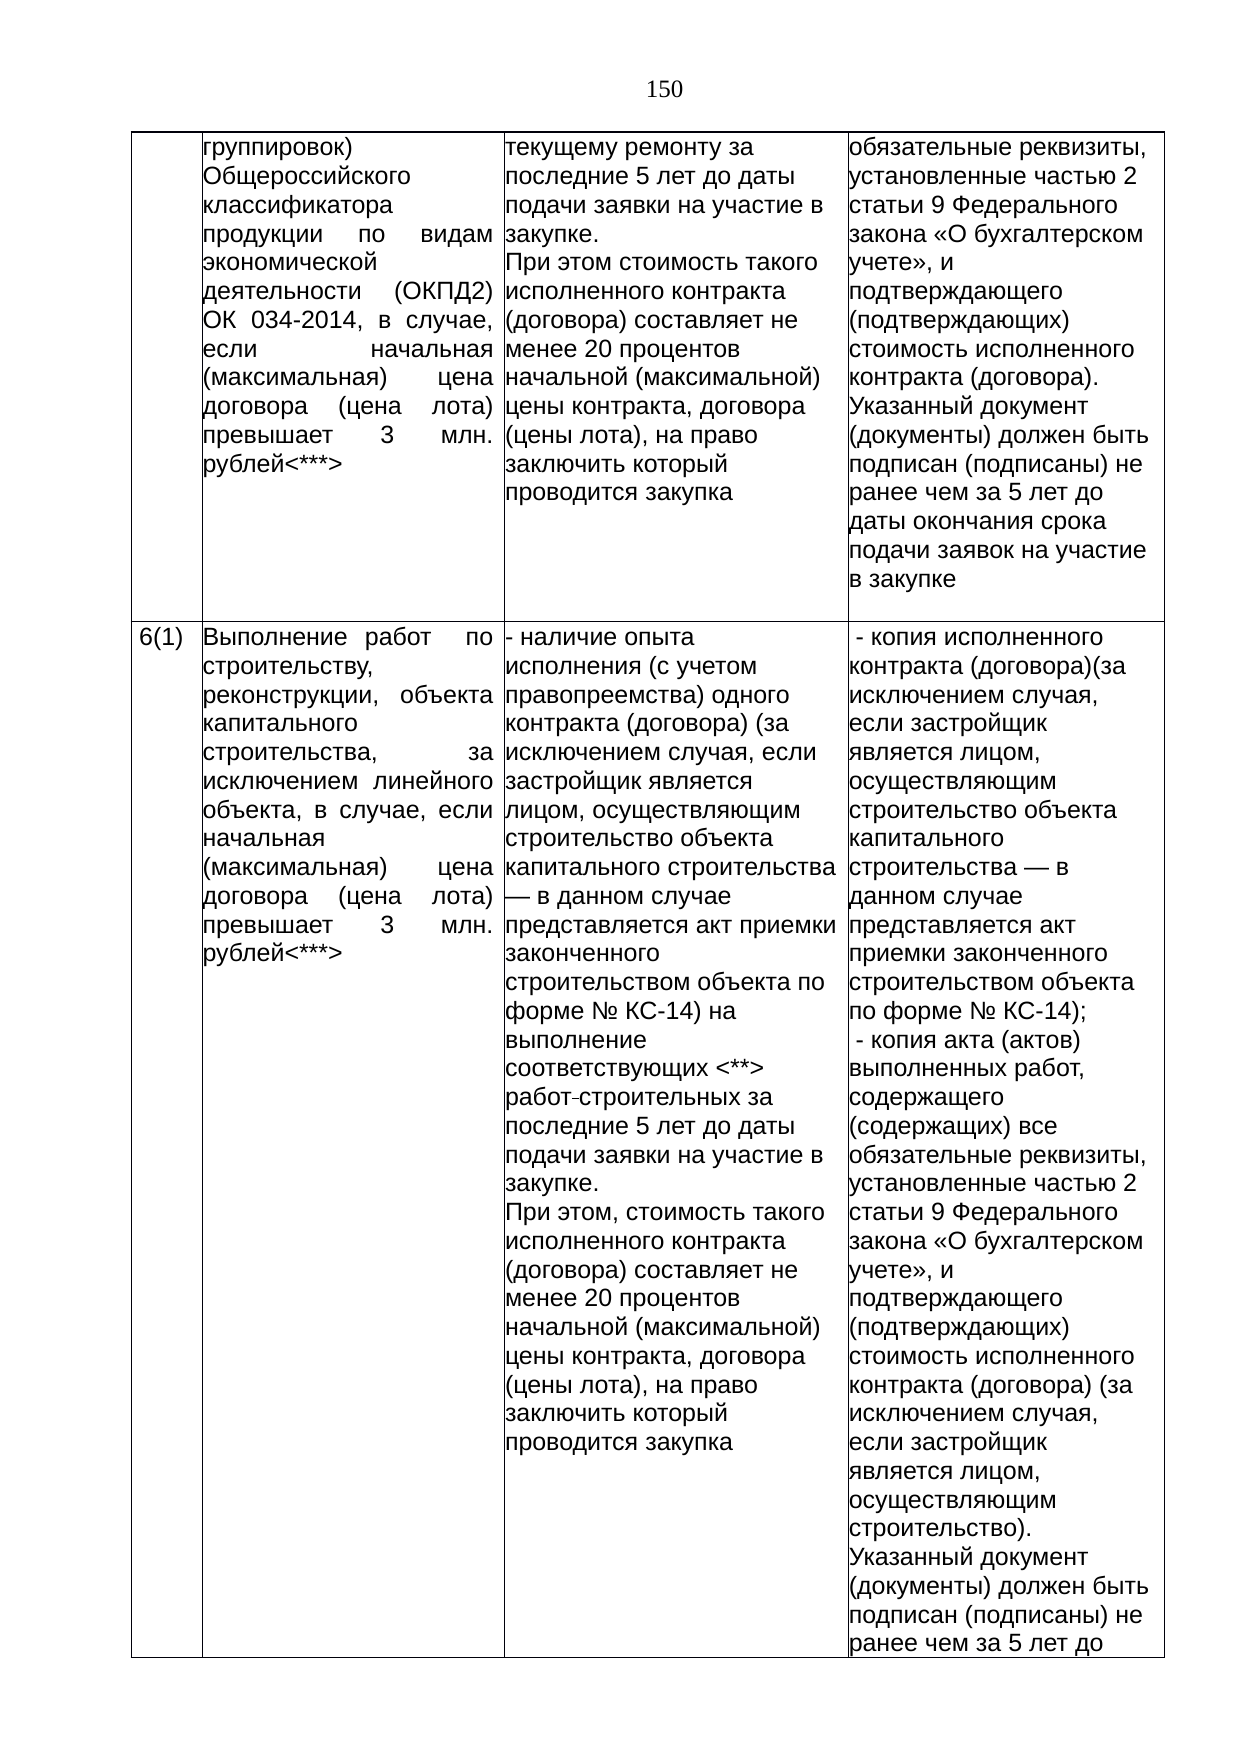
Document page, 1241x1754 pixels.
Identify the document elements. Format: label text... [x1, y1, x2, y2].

table_cell - наличие опыта исполнения (с учетом правопреемства) одного контракта (договора) (за исключением случая, если застройщик является лицом, осуществляющим строительство объекта капитального строительства — в данном случае представляется акт приемки законченного строительством объекта по форме № КС-14) на выполнение соответствующих <**> работ строительных за последние 5 лет до даты подачи заявки на участие в закупке. При этом, стоимость такого исполненного контракта (договора) составляет не менее 20 процентов начальной (максимальной) цены контракта, договора (цены лота), на право заключить который проводится закупка [505, 622, 848, 1657]
table_cell обязательные реквизиты, установленные частью 2 статьи 9 Федерального закона «О бухгалтерском учете», и подтверждающего (подтверждающих) стоимость исполненного контракта (договора). Указанный документ (документы) должен быть подписан (подписаны) не ранее чем за 5 лет до даты окончания срока подачи заявок на участие в закупке [849, 133, 1164, 621]
table_cell текущему ремонту за последние 5 лет до даты подачи заявки на участие в закупке. При этом стоимость такого исполненного контракта (договора) составляет не менее 20 процентов начальной (максимальной) цены контракта, договора (цены лота), на право заключить который проводится закупка [505, 133, 848, 621]
table_cell [132, 133, 202, 621]
table_cell группировок) Общероссийского классификатора продукции по видам экономической деятельности (ОКПД2) ОК 034-2014, в случае, если начальная (максимальная) цена договора (цена лота) превышает 3 млн. рублей<***> [203, 133, 504, 621]
table_cell - копия исполненного контракта (договора)(за исключением случая, если застройщик является лицом, осуществляющим строительство объекта капитального строительства — в данном случае представляется акт приемки законченного строительством объекта по форме № КС-14); - копия акта (актов) выполненных работ, содержащего (содержащих) все обязательные реквизиты, установленные частью 2 статьи 9 Федерального закона «О бухгалтерском учете», и подтверждающего (подтверждающих) стоимость исполненного контракта (договора) (за исключением случая, если застройщик является лицом, осуществляющим строительство). Указанный документ (документы) должен быть подписан (подписаны) не ранее чем за 5 лет до [849, 622, 1164, 1657]
table_cell 6(1) [132, 622, 202, 1657]
table_cell Выполнение работ по строительству, реконструкции, объекта капитального строительства, за исключением линейного объекта, в случае, если начальная (максимальная) цена договора (цена лота) превышает 3 млн. рублей<***> [203, 622, 504, 1657]
